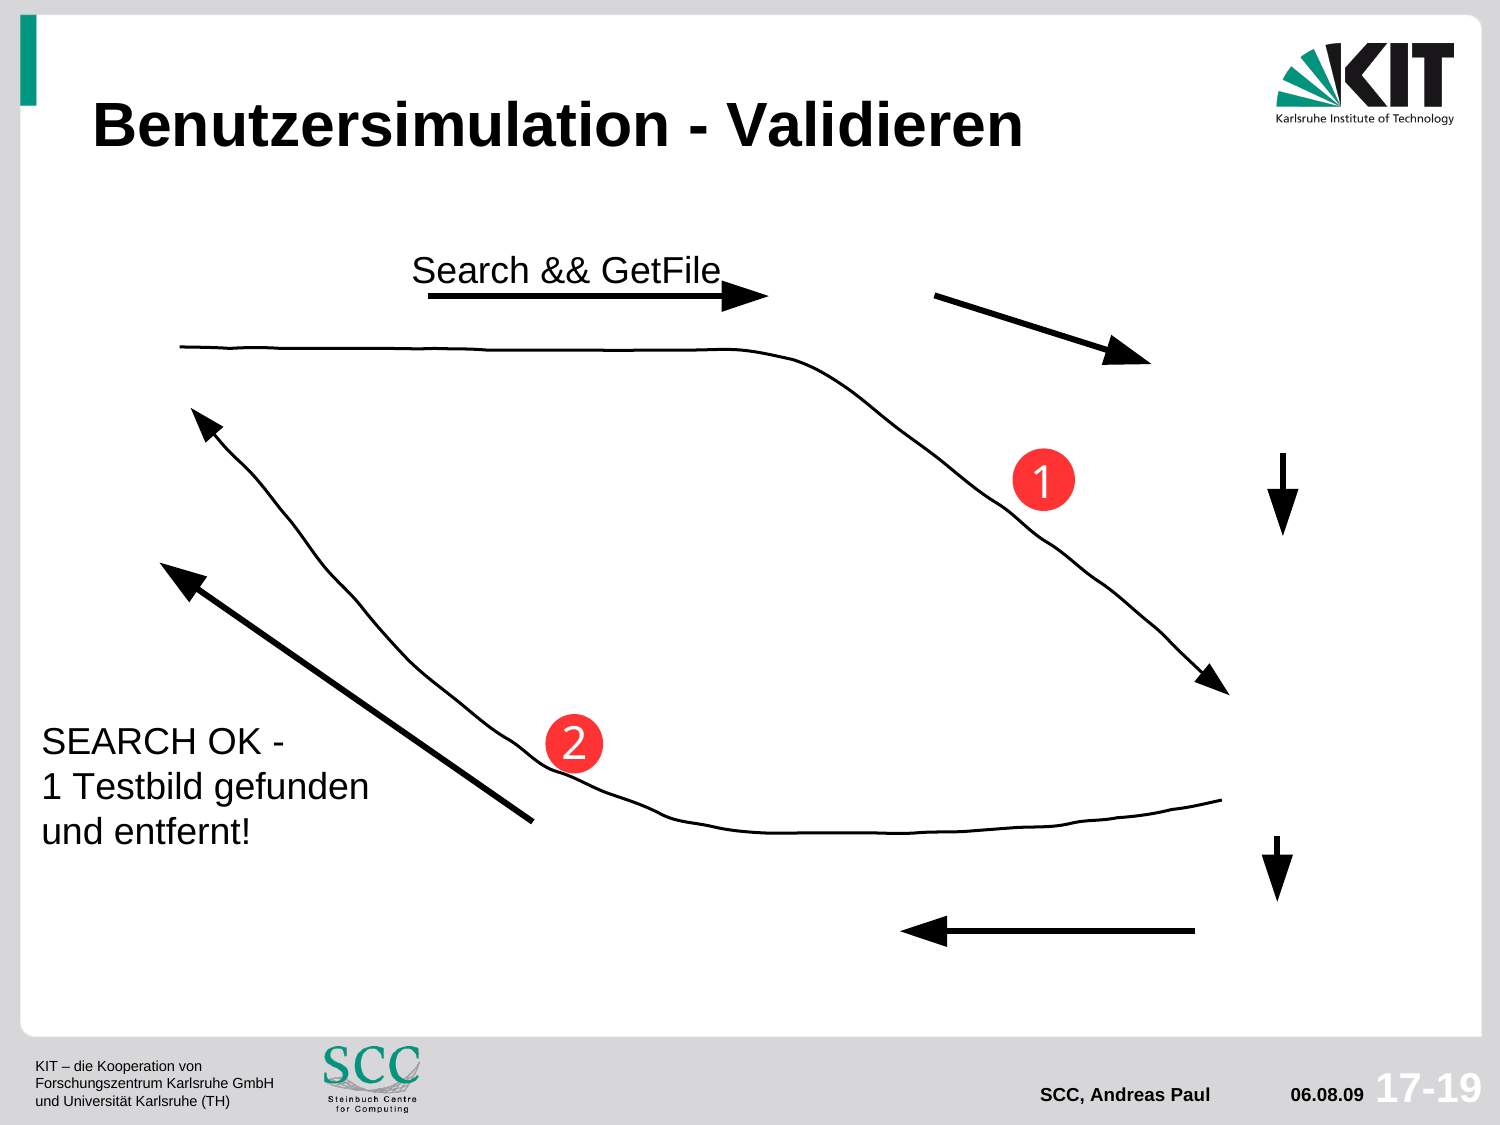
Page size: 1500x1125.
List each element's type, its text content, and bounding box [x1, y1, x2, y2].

text_box SEARCH OK - 1 Testbild gefunden und entfernt! [24, 707, 419, 879]
picture [0, 0, 1500, 1125]
title Benutzersimulation - Validieren [92, 56, 1147, 192]
text_box Search && GetFile [395, 237, 780, 301]
text_box 1 [1014, 443, 1068, 552]
text_box [1068, 460, 1075, 500]
text_box 2 [545, 704, 651, 788]
